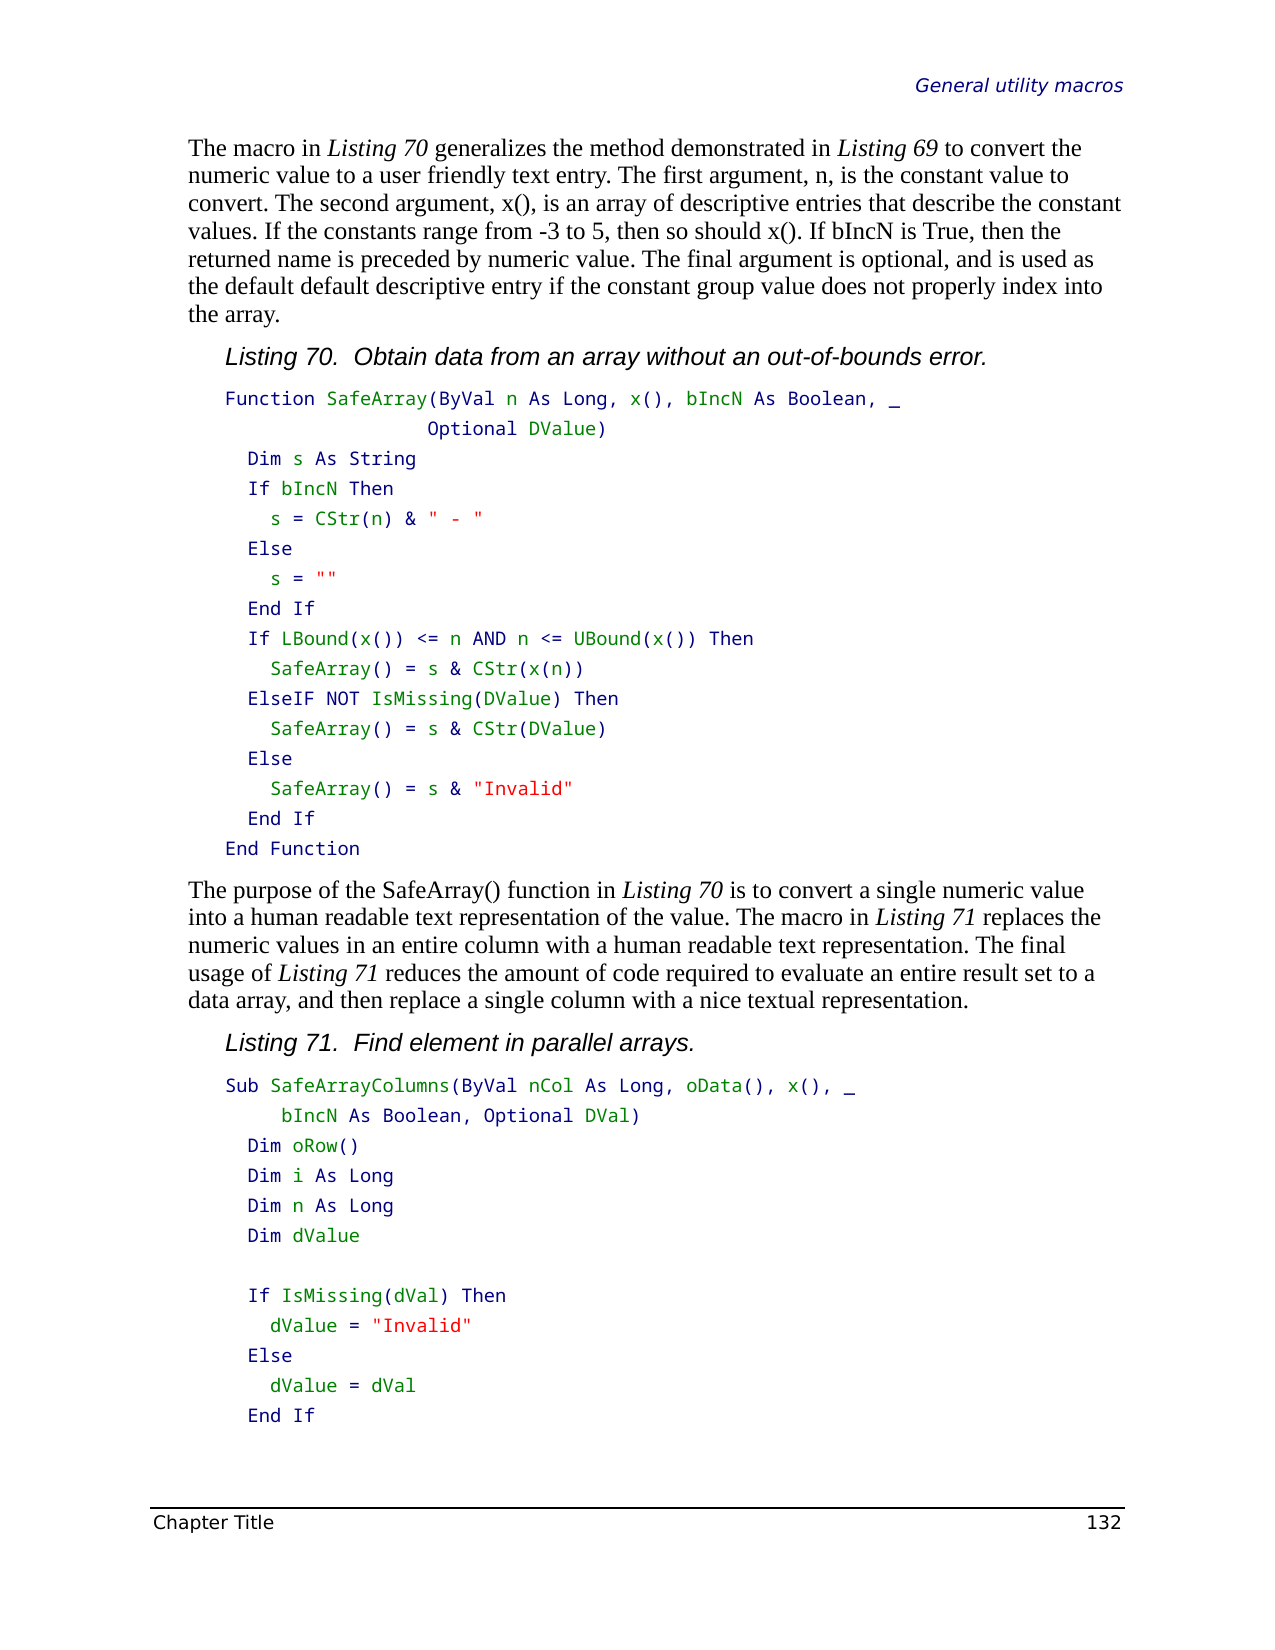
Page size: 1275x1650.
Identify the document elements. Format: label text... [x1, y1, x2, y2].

text The purpose of the SafeArray() function in Listing 70 is to convert a single numeric value into a human readable text representation of the value. The macro in Listing 71 replaces the numeric values in an entire column with a human readable text representation. The final usage of Listing 71 reduces the amount of code required to evaluate an entire result set to a data array, and then replace a single column with a nice textual representation. [188, 876, 1125, 1014]
text Sub SafeArrayColumns(ByVal nCol As Long, oData(), x(), _ [225, 1072, 1050, 1097]
text s = CStr(n) & " - " [225, 506, 1050, 531]
text Optional DValue) [225, 416, 1050, 441]
text Dim oRow() [225, 1132, 1050, 1157]
text End Function [225, 836, 1050, 861]
text Function SafeArray(ByVal n As Long, x(), bIncN As Boolean, _ [225, 386, 1050, 411]
text dValue = dVal [225, 1372, 1050, 1397]
text SafeArray() = s & "Invalid" [225, 776, 1050, 801]
text dValue = "Invalid" [225, 1312, 1050, 1337]
list Listing 70. Obtain data from an array without an out-of-bounds error. [225, 343, 1125, 371]
text End If [225, 1402, 1050, 1427]
text SafeArray() = s & CStr(DValue) [225, 716, 1050, 741]
text The macro in Listing 70 generalizes the method demonstrated in Listing 69 to convert the numeric value to a user friendly text entry. The first argument, n, is the constant value to convert. The second argument, x(), is an array of descriptive entries that describe the constant values. If the constants range from -3 to 5, then so should x(). If bIncN is True, then the returned name is preceded by numeric value. The final argument is optional, and is used as the default default descriptive entry if the constant group value does not properly index into the array. [188, 134, 1125, 328]
text Else [225, 1342, 1050, 1367]
text Dim n As Long [225, 1192, 1050, 1217]
text End If [225, 806, 1050, 831]
text End If [225, 596, 1050, 621]
text Else [225, 746, 1050, 771]
list Listing 71. Find element in parallel arrays. [225, 1029, 1125, 1057]
text If IsMissing(dVal) Then [225, 1282, 1050, 1307]
text ElseIF NOT IsMissing(DValue) Then [225, 686, 1050, 711]
text s = "" [225, 566, 1050, 591]
text Dim i As Long [225, 1162, 1050, 1187]
text SafeArray() = s & CStr(x(n)) [225, 656, 1050, 681]
text If bIncN Then [225, 476, 1050, 501]
text bIncN As Boolean, Optional DVal) [225, 1102, 1050, 1127]
text Dim s As String [225, 446, 1050, 471]
text Dim dValue [225, 1222, 1050, 1247]
text If LBound(x()) <= n AND n <= UBound(x()) Then [225, 626, 1050, 651]
text Else [225, 536, 1050, 561]
